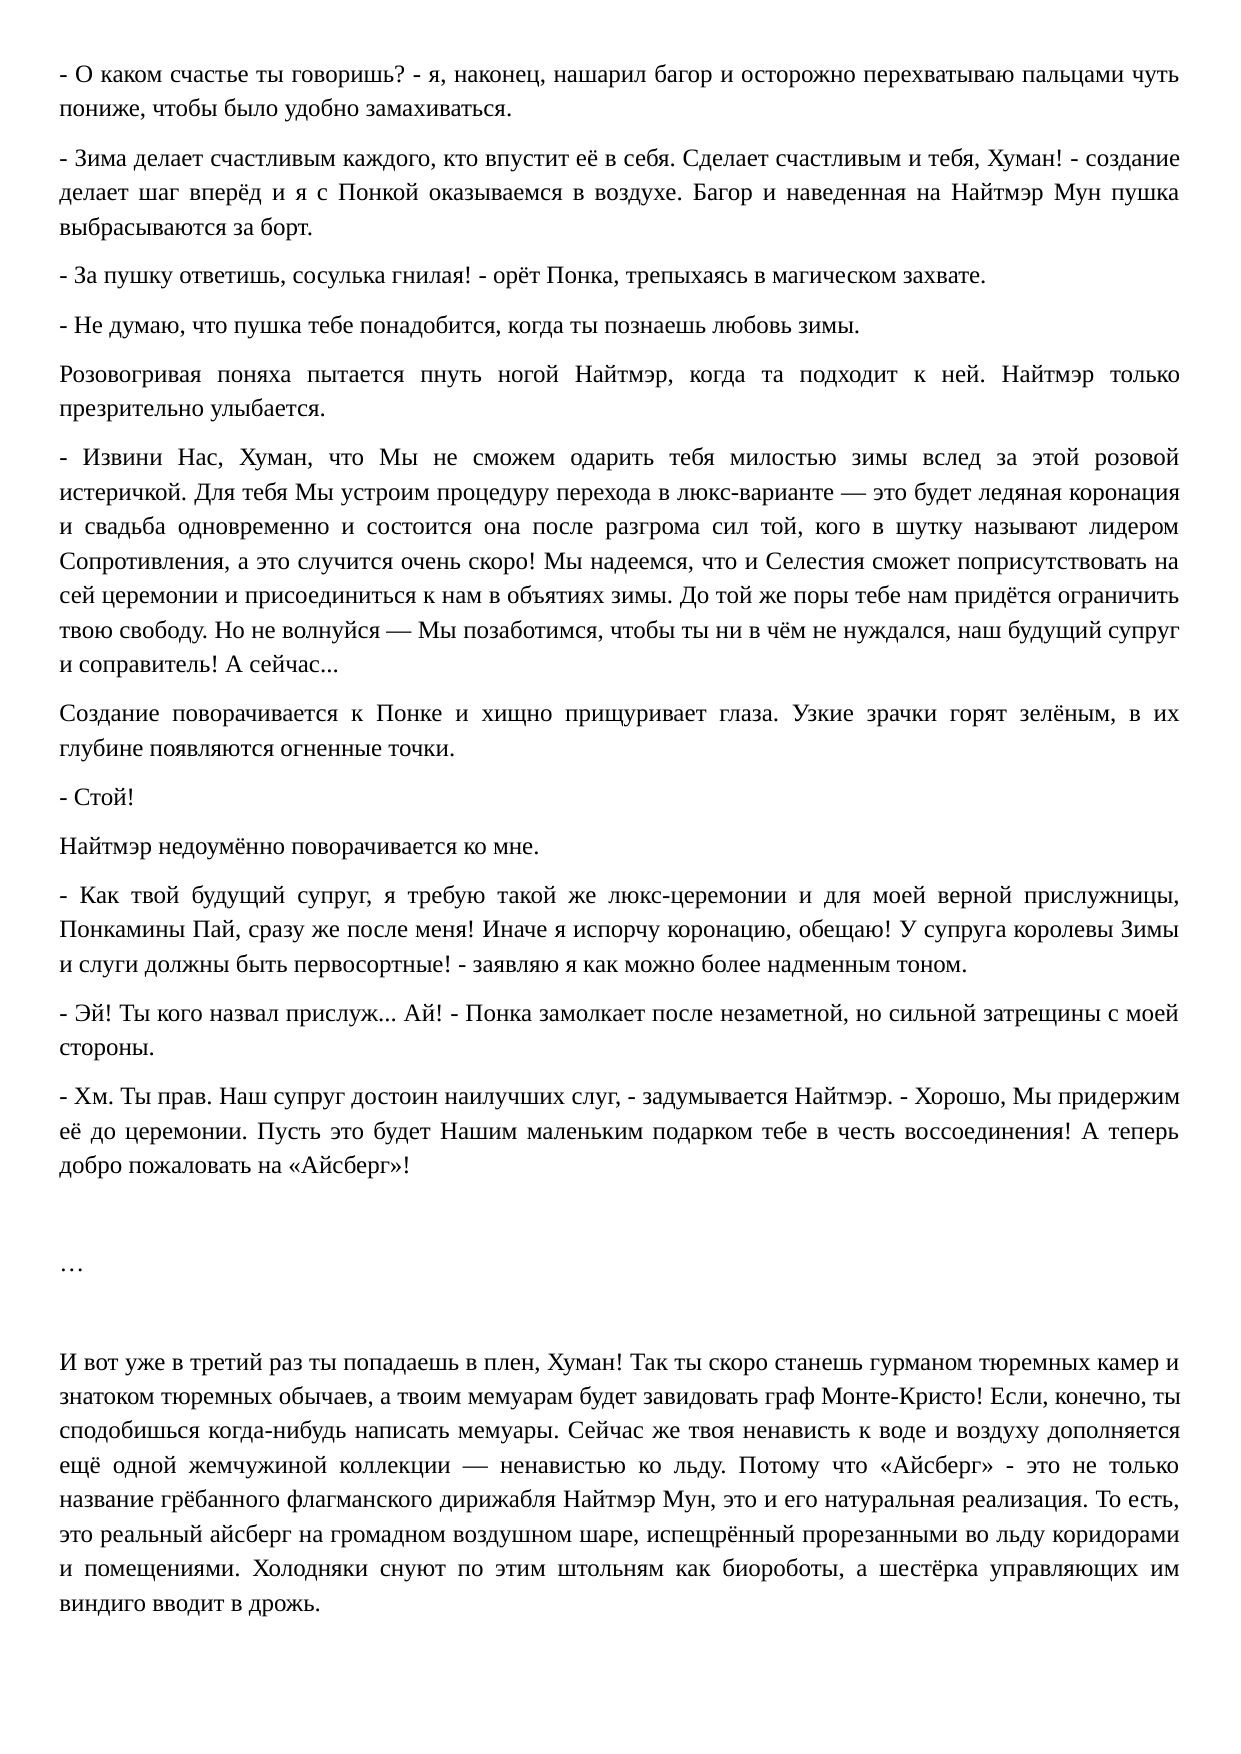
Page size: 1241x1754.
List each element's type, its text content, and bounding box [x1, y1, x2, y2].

text - За пушку ответишь, сосулька гнилая! - орёт Понка, трепыхаясь в магическом захвате. [59, 261, 1181, 289]
text - О каком счастье ты говоришь? - я, наконец, нашарил багор и осторожно перехватываю пальцами чуть пониже, чтобы было удобно замахиваться. [59, 59, 1181, 122]
text - Извини Нас, Хуман, что Мы не сможем одарить тебя милостью зимы вслед за этой розовой истеричкой. Для тебя Мы устроим процедуру перехода в люкс-варианте — это будет ледяная коронация и свадьба одновременно и состоится она после разгрома сил той, кого в шутку называют лидером Сопротивления, а это случится очень скоро! Мы надеемся, что и Селестия сможет поприсутствовать на сей церемонии и присоединиться к нам в объятиях зимы. До той же поры тебе нам придётся ограничить твою свободу. Но не волнуйся — Мы позаботимся, чтобы ты ни в чём не нуждался, наш будущий супруг и соправитель! А сейчас... [59, 442, 1181, 678]
text - Эй! Ты кого назвал прислуж... Ай! - Понка замолкает после незаметной, но сильной затрещины с моей стороны. [59, 998, 1181, 1061]
text Найтмэр недоумённо поворачивается ко мне. [59, 831, 1181, 859]
text И вот уже в третий раз ты попадаешь в плен, Хуман! Так ты скоро станешь гурманом тюремных камер и знатоком тюремных обычаев, а твоим мемуарам будет завидовать граф Монте-Кристо! Если, конечно, ты сподобишься когда-нибудь написать мемуары. Сейчас же твоя ненависть к воде и воздуху дополняется ещё одной жемчужиной коллекции — ненавистью ко льду. Потому что «Айсберг» - это не только название грёбанного флагманского дирижабля Найтмэр Мун, это и его натуральная реализация. То есть, это реальный айсберг на громадном воздушном шаре, испещрённый прорезанными во льду коридорами и помещениями. Холодняки снуют по этим штольням как биороботы, а шестёрка управляющих им виндиго вводит в дрожь. [59, 1347, 1181, 1617]
text … [59, 1248, 1181, 1277]
text - Стой! [59, 782, 1181, 811]
text - Не думаю, что пушка тебе понадобится, когда ты познаешь любовь зимы. [59, 310, 1181, 338]
text Создание поворачивается к Понке и хищно прищуривает глаза. Узкие зрачки горят зелёным, в их глубине появляются огненные точки. [59, 698, 1181, 761]
text - Зима делает счастливым каждого, кто впустит её в себя. Сделает счастливым и тебя, Хуман! - создание делает шаг вперёд и я с Понкой оказываемся в воздухе. Багор и наведенная на Найтмэр Мун пушка выбрасываются за борт. [59, 143, 1181, 240]
text - Как твой будущий супруг, я требую такой же люкс-церемонии и для моей верной прислужницы, Понкамины Пай, сразу же после меня! Иначе я испорчу коронацию, обещаю! У супруга королевы Зимы и слуги должны быть первосортные! - заявляю я как можно более надменным тоном. [59, 880, 1181, 978]
text - Хм. Ты прав. Наш супруг достоин наилучших слуг, - задумывается Найтмэр. - Хорошо, Мы придержим её до церемонии. Пусть это будет Нашим маленьким подарком тебе в честь воссоединения! А теперь добро пожаловать на «Айсберг»! [59, 1081, 1181, 1179]
text Розовогривая поняха пытается пнуть ногой Найтмэр, когда та подходит к ней. Найтмэр только презрительно улыбается. [59, 359, 1181, 422]
